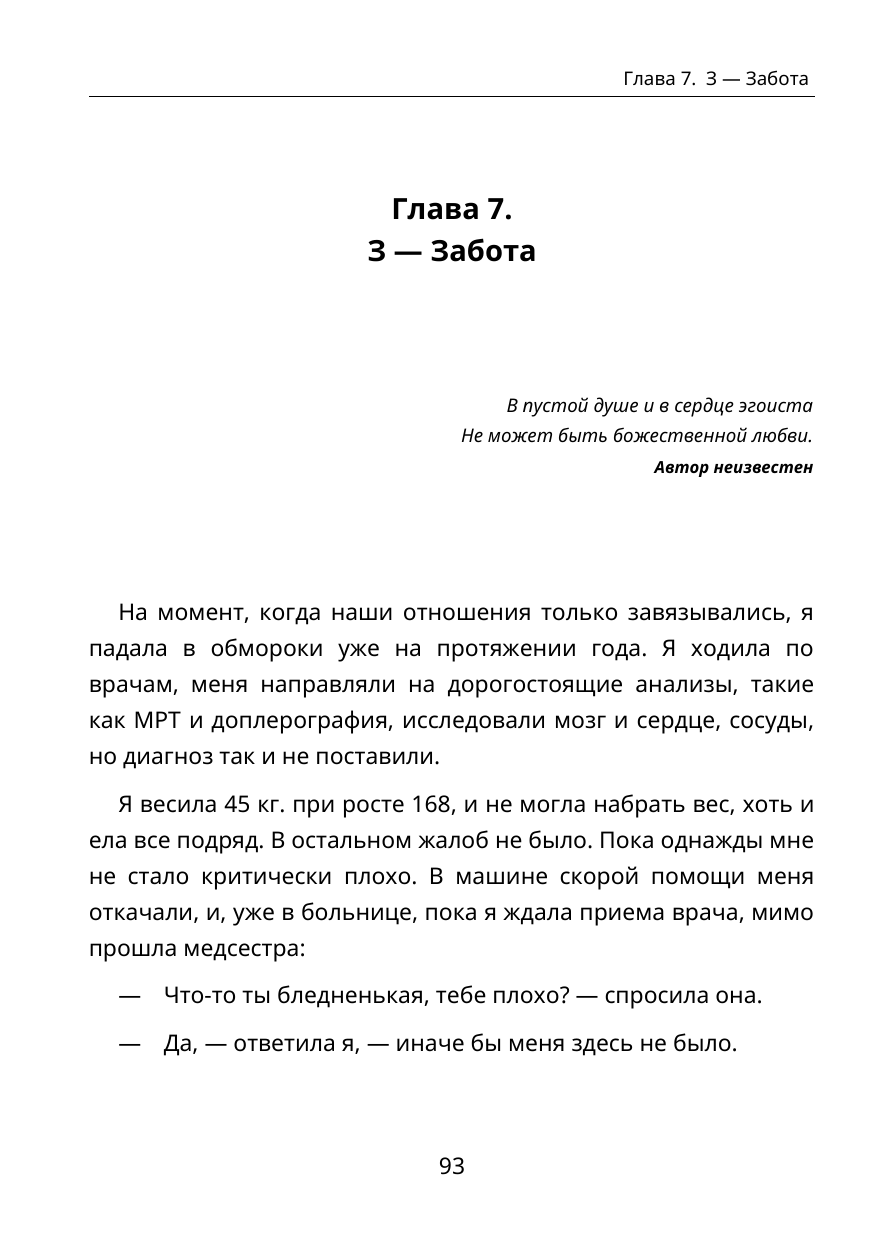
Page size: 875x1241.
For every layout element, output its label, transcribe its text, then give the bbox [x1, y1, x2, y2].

list Что-то ты бледненькая, тебе плохо? — спросила она. [88, 979, 815, 1011]
list Да, — ответила я, — иначе бы меня здесь не было. [88, 1027, 815, 1058]
text На момент, когда наши отношения только завязывались, я падала в обмороки уже на протяжении года. Я ходила по врачам, меня направляли на дорогостоящие анализы, такие как МРТ и доплерография, исследовали мозг и сердце, сосуды, но диагноз так и не поставили. [88, 596, 815, 771]
text Я весила 45 кг. при росте 168, и не могла набрать вес, хоть и ела все подряд. В остальном жалоб не было. Пока однажды мне не стало критически плохо. В машине скорой помощи меня откачали, и, уже в больнице, пока я ждала приема врача, мимо прошла медсестра: [88, 788, 815, 963]
text Не может быть божественной любви. [236, 418, 815, 448]
text В пустой душе и в сердце эгоиста [236, 388, 815, 418]
subtitle Глава 7. З — Забота [88, 185, 815, 270]
text Автор неизвестен [148, 448, 815, 478]
